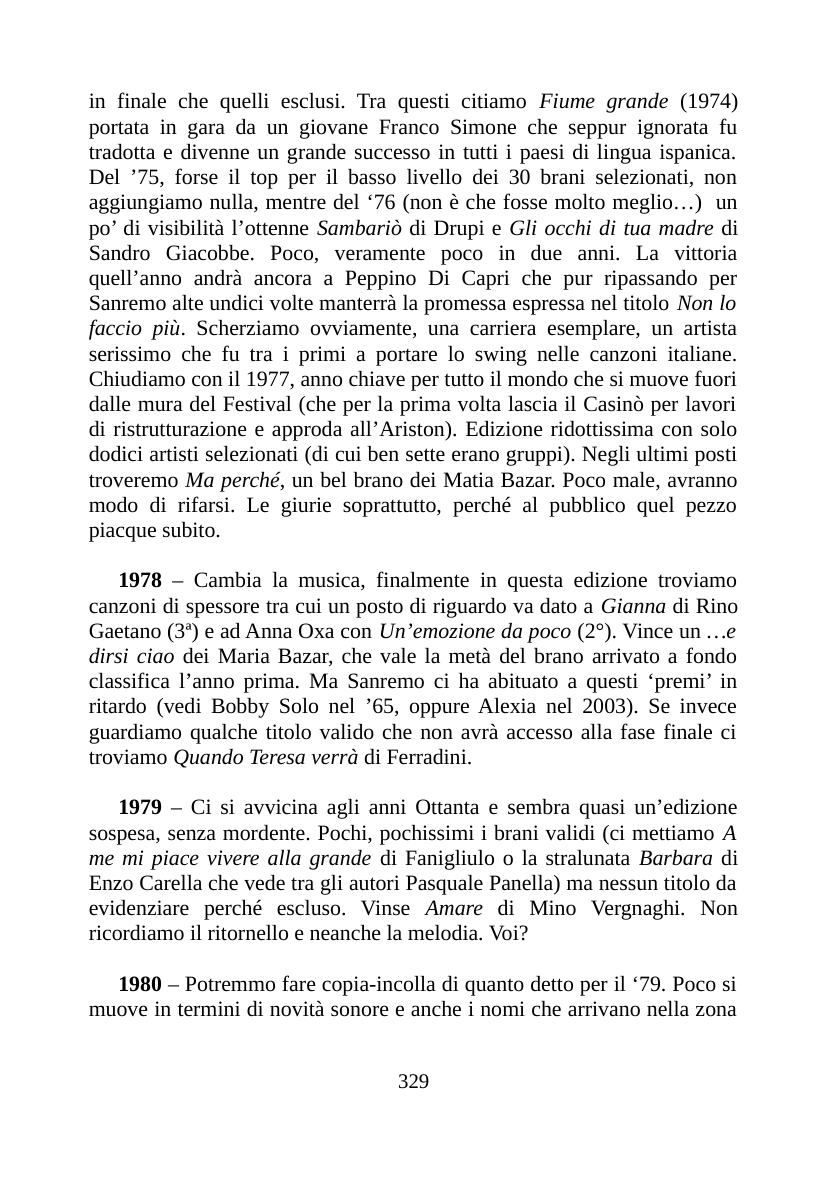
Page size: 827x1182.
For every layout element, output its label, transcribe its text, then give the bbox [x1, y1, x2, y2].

text 1979 – Ci si avvicina agli anni Ottanta e sembra quasi un’edizione sospesa, senza mordente. Pochi, pochissimi i brani validi (ci mettiamo A me mi piace vivere alla grande di Fanigliulo o la stralunata Barbara di Enzo Carella che vede tra gli autori Pasquale Panella) ma nessun titolo da evidenziare perché escluso. Vinse Amare di Mino Vergnaghi. Non ricordiamo il ritornello e neanche la melodia. Voi? [88, 794, 738, 946]
text 1978 – Cambia la musica, finalmente in questa edizione troviamo canzoni di spessore tra cui un posto di riguardo va dato a Gianna di Rino Gaetano (3ª) e ad Anna Oxa con Un’emozione da poco (2°). Vince un …e dirsi ciao dei Maria Bazar, che vale la metà del brano arrivato a fondo classifica l’anno prima. Ma Sanremo ci ha abituato a questi ‘premi’ in ritardo (vedi Bobby Solo nel ’65, oppure Alexia nel 2003). Se invece guardiamo qualche titolo valido che non avrà accesso alla fase finale ci troviamo Quando Teresa verrà di Ferradini. [88, 567, 738, 769]
text 1980 – Potremmo fare copia-incolla di quanto detto per il ‘79. Poco si muove in termini di novità sonore e anche i nomi che arrivano nella zona [88, 971, 738, 1021]
text in finale che quelli esclusi. Tra questi citiamo Fiume grande (1974) portata in gara da un giovane Franco Simone che seppur ignorata fu tradotta e divenne un grande successo in tutti i paesi di lingua ispanica. Del ’75, forse il top per il basso livello dei 30 brani selezionati, non aggiungiamo nulla, mentre del ‘76 (non è che fosse molto meglio…) un po’ di visibilità l’ottenne Sambariò di Drupi e Gli occhi di tua madre di Sandro Giacobbe. Poco, veramente poco in due anni. La vittoria quell’anno andrà ancora a Peppino Di Capri che pur ripassando per Sanremo alte undici volte manterrà la promessa espressa nel titolo Non lo faccio più. Scherziamo ovviamente, una carriera esemplare, un artista serissimo che fu tra i primi a portare lo swing nelle canzoni italiane. Chiudiamo con il 1977, anno chiave per tutto il mondo che si muove fuori dalle mura del Festival (che per la prima volta lascia il Casinò per lavori di ristrutturazione e approda all’Ariston). Edizione ridottissima con solo dodici artisti selezionati (di cui ben sette erano gruppi). Negli ultimi posti troveremo Ma perché, un bel brano dei Matia Bazar. Poco male, avranno modo di rifarsi. Le giurie soprattutto, perché al pubblico quel pezzo piacque subito. [88, 88, 738, 542]
